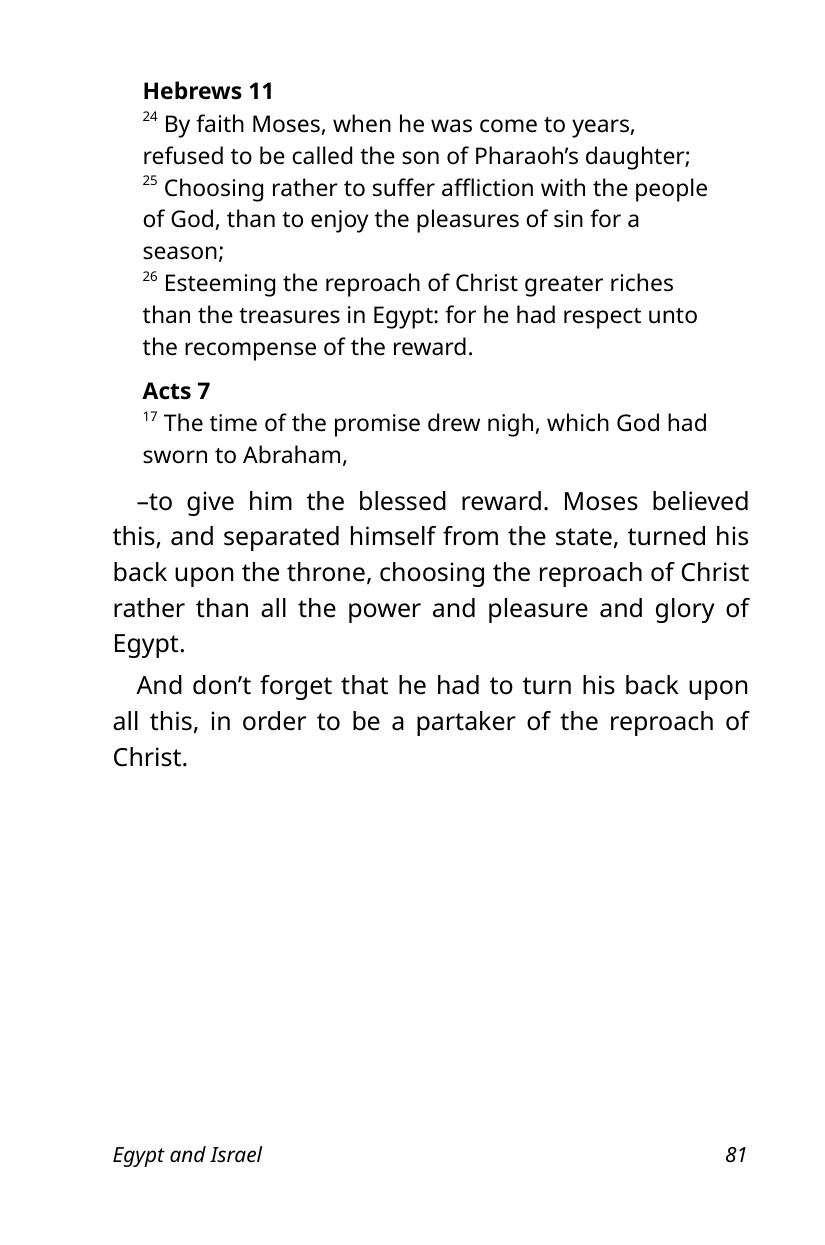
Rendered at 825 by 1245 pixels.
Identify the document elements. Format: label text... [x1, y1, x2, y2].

text –to give him the blessed reward. Moses believed this, and separated himself from the state, turned his back upon the throne, choosing the reproach of Christ rather than all the power and pleasure and glory of Egypt. [112, 483, 750, 660]
text 26 Esteeming the reproach of Christ greater riches than the treasures in Egypt: for he had respect unto the recompense of the reward. [142, 267, 720, 362]
text 17 The time of the promise drew nigh, which God had sworn to Abraham, [142, 407, 720, 471]
text 24 By faith Moses, when he was come to years, refused to be called the son of Pharaoh’s daughter; [142, 108, 720, 171]
text And don’t forget that he had to turn his back upon all this, in order to be a partaker of the reproach of Christ. [112, 668, 750, 773]
text Acts 7 [142, 375, 750, 406]
text 25 Choosing rather to suffer affliction with the people of God, than to enjoy the pleasures of sin for a season; [142, 171, 720, 266]
text Hebrews 11 [142, 75, 750, 106]
